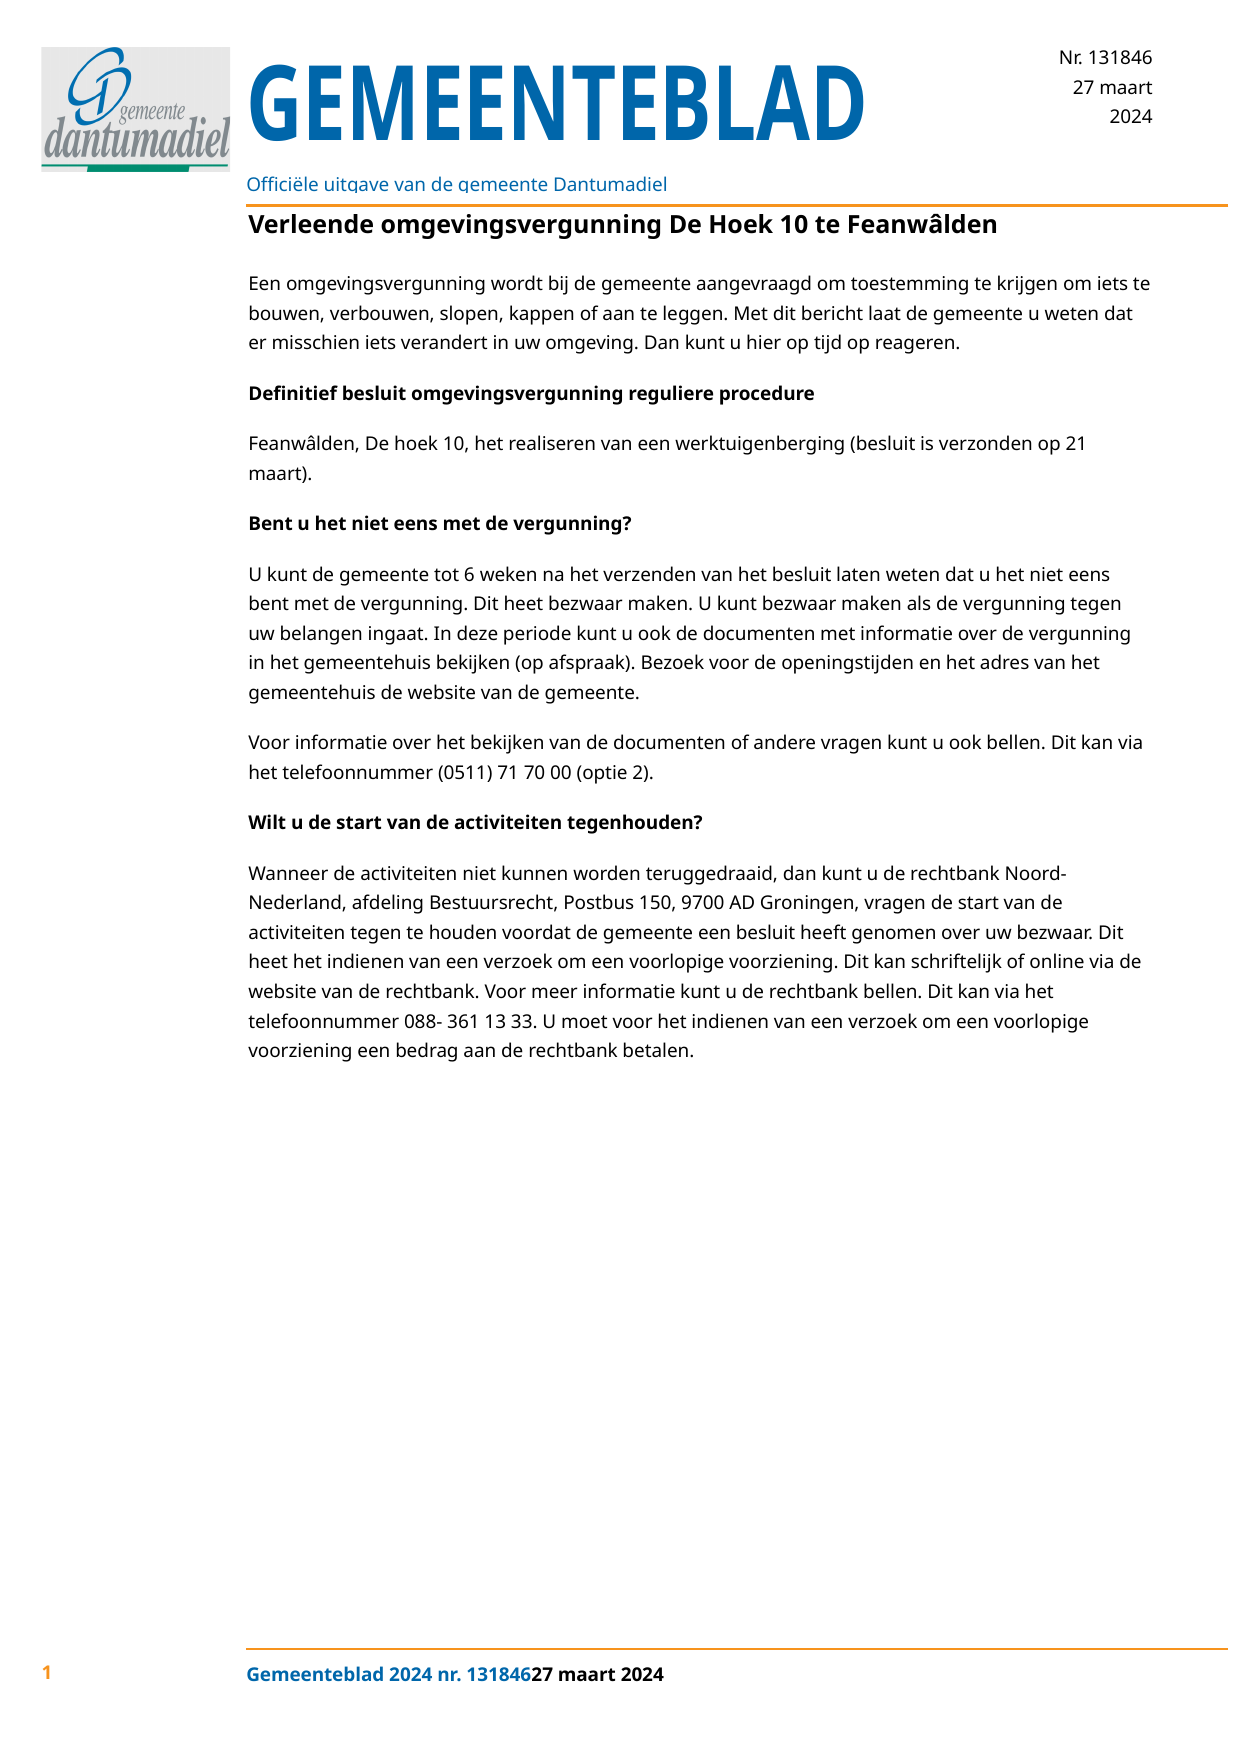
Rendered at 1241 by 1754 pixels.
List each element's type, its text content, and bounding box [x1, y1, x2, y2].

text Wilt u de start van de activiteiten tegenhouden? [248, 809, 1152, 835]
text Een omgevingsvergunning wordt bij de gemeente aangevraagd om toestemming te krijgen om iets te bouwen, verbouwen, slopen, kappen of aan te leggen. Met dit bericht laat de gemeente u weten dat er misschien iets verandert in uw omgeving. Dan kunt u hier op tijd op reageren. [248, 270, 1152, 355]
text U kunt de gemeente tot 6 weken na het verzenden van het besluit laten weten dat u het niet eens bent met de vergunning. Dit heet bezwaar maken. U kunt bezwaar maken als de vergunning tegen uw belangen ingaat. In deze periode kunt u ook de documenten met informatie over de vergunning in het gemeentehuis bekijken (op afspraak). Bezoek voor de openingstijden en het adres van het gemeentehuis de website van de gemeente. [248, 561, 1152, 705]
text Feanwâlden, De hoek 10, het realiseren van een werktuigenberging (besluit is verzonden op 21 maart). [248, 430, 1152, 486]
text Wanneer de activiteiten niet kunnen worden teruggedraaid, dan kunt u de rechtbank Noord-Nederland, afdeling Bestuursrecht, Postbus 150, 9700 AD Groningen, vragen de start van de activiteiten tegen te houden voordat de gemeente een besluit heeft genomen over uw bezwaar. Dit heet het indienen van een verzoek om een voorlopige voorziening. Dit kan schriftelijk of online via de website van de rechtbank. Voor meer informatie kunt u de rechtbank bellen. Dit kan via het telefoonnummer 088- 361 13 33. U moet voor het indienen van een verzoek om een voorlopige voorziening een bedrag aan de rechtbank betalen. [248, 860, 1152, 1063]
text Definitief besluit omgevingsvergunning reguliere procedure [248, 380, 1152, 406]
text Verleende omgevingsvergunning De Hoek 10 te Feanwâlden [248, 207, 1152, 241]
text Bent u het niet eens met de vergunning? [248, 510, 1152, 536]
text Voor informatie over het bekijken van de documenten of andere vragen kunt u ook bellen. Dit kan via het telefoonnummer (0511) 71 70 00 (optie 2). [248, 729, 1152, 785]
picture [41, 47, 231, 172]
